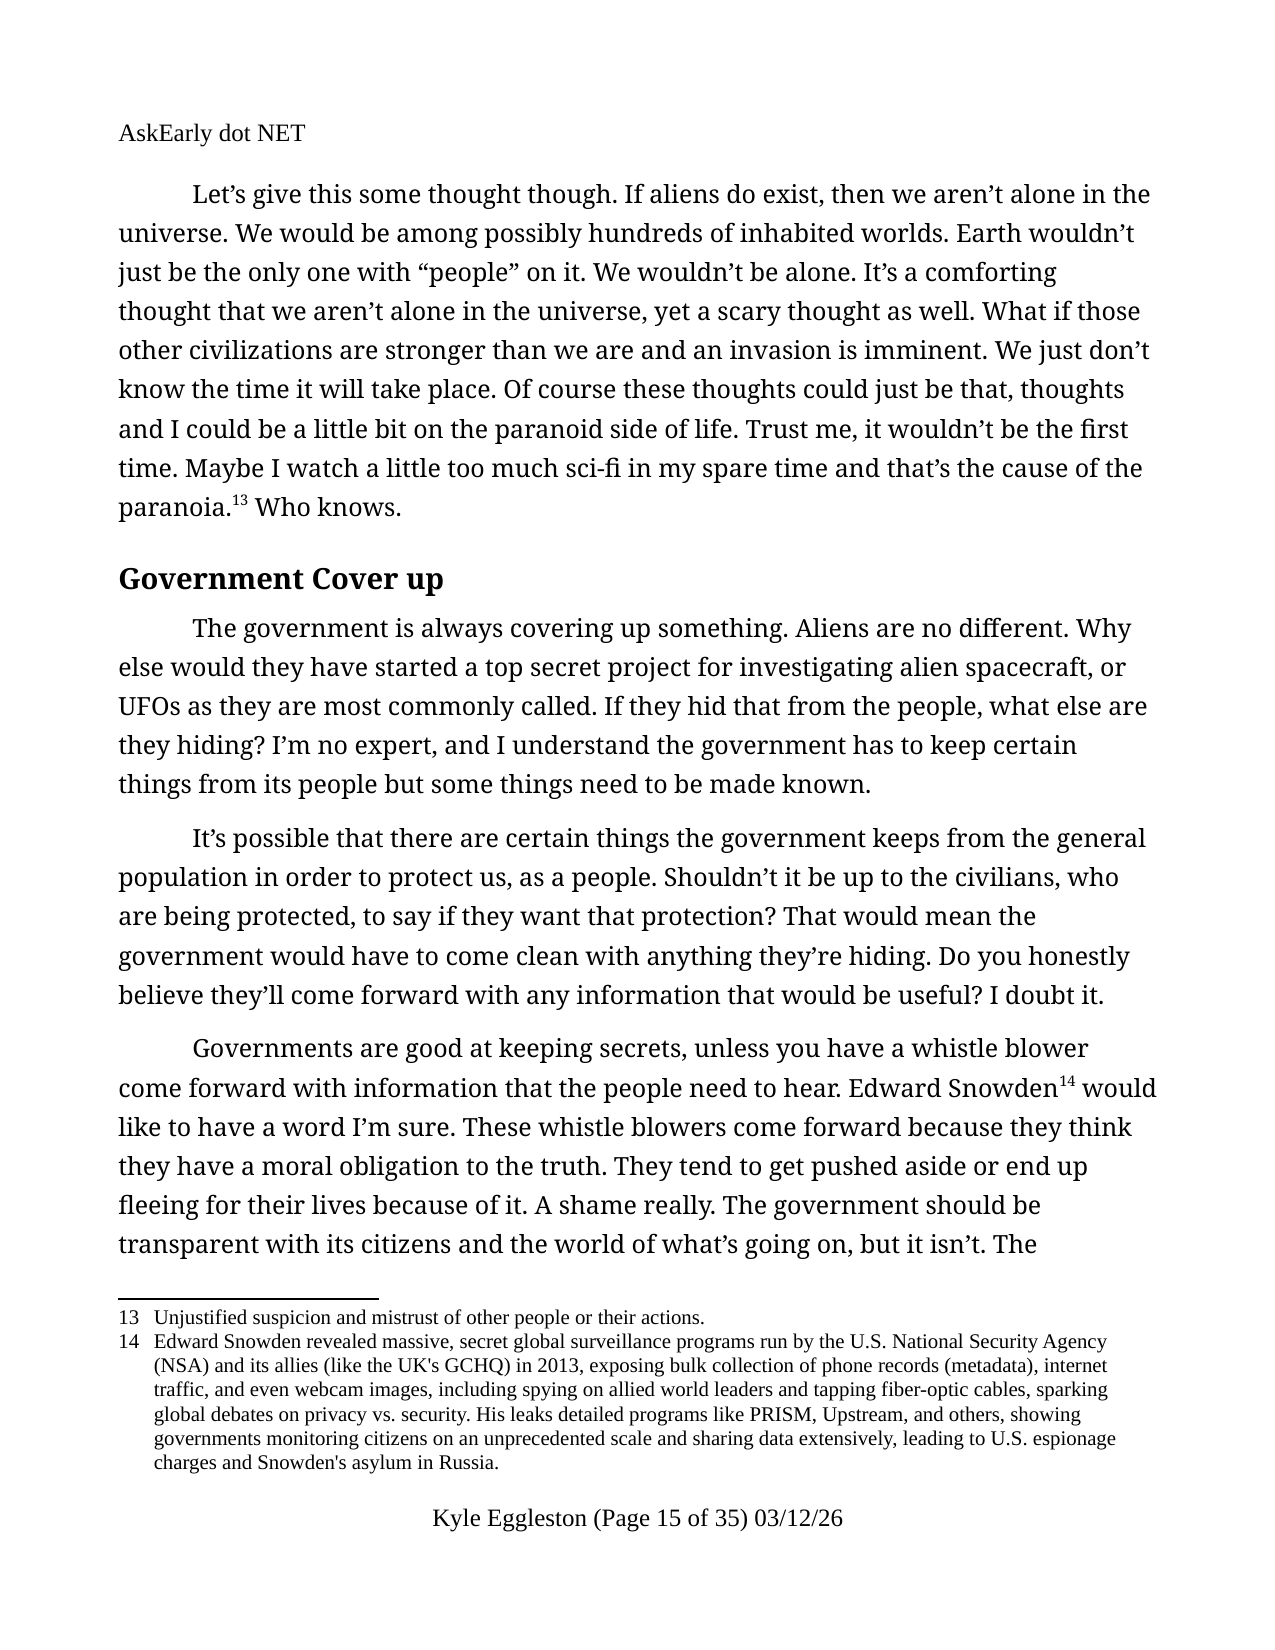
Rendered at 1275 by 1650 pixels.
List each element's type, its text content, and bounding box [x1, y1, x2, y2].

text Governments are good at keeping secrets, unless you have a whistle blower come forward with information that the people need to hear. Edward Snowden would like to have a word I’m sure. These whistle blowers come forward because they think they have a moral obligation to the truth. They tend to get pushed aside or end up fleeing for their lives because of it. A shame really. The government should be transparent with its citizens and the world of what’s going on, but it isn’t. The [118, 1031, 1157, 1261]
text Edward Snowden revealed massive, secret global surveillance programs run by the U.S. National Security Agency (NSA) and its allies (like the UK's GCHQ) in 2013, exposing bulk collection of phone records (metadata), internet traffic, and even webcam images, including spying on allied world leaders and tapping fiber-optic cables, sparking global debates on privacy vs. security. His leaks detailed programs like PRISM, Upstream, and others, showing governments monitoring citizens on an unprecedented scale and sharing data extensively, leading to U.S. espionage charges and Snowden's asylum in Russia. [118, 1329, 1157, 1474]
text The government is always covering up something. Aliens are no different. Why else would they have started a top secret project for investigating alien spacecraft, or UFOs as they are most commonly called. If they hid that from the people, what else are they hiding? I’m no expert, and I understand the government has to keep certain things from its people but some things need to be made known. [118, 610, 1157, 801]
subtitle Government Cover up [118, 558, 1157, 598]
text Unjustified suspicion and mistrust of other people or their actions. [118, 1305, 1157, 1329]
text It’s possible that there are certain things the government keeps from the general population in order to protect us, as a people. Shouldn’t it be up to the civilians, who are being protected, to say if they want that protection? That would mean the government would have to come clean with anything they’re hiding. Do you honestly believe they’ll come forward with any information that would be useful? I doubt it. [118, 821, 1157, 1011]
text Let’s give this some thought though. If aliens do exist, then we aren’t alone in the universe. We would be among possibly hundreds of inhabited worlds. Earth wouldn’t just be the only one with “people” on it. We wouldn’t be alone. It’s a comforting thought that we aren’t alone in the universe, yet a scary thought as well. What if those other civilizations are stronger than we are and an invasion is imminent. We just don’t know the time it will take place. Of course these thoughts could just be that, thoughts and I could be a little bit on the paranoid side of life. Trust me, it wouldn’t be the first time. Maybe I watch a little too much sci-fi in my spare time and that’s the cause of the paranoia. Who knows. [118, 176, 1157, 524]
